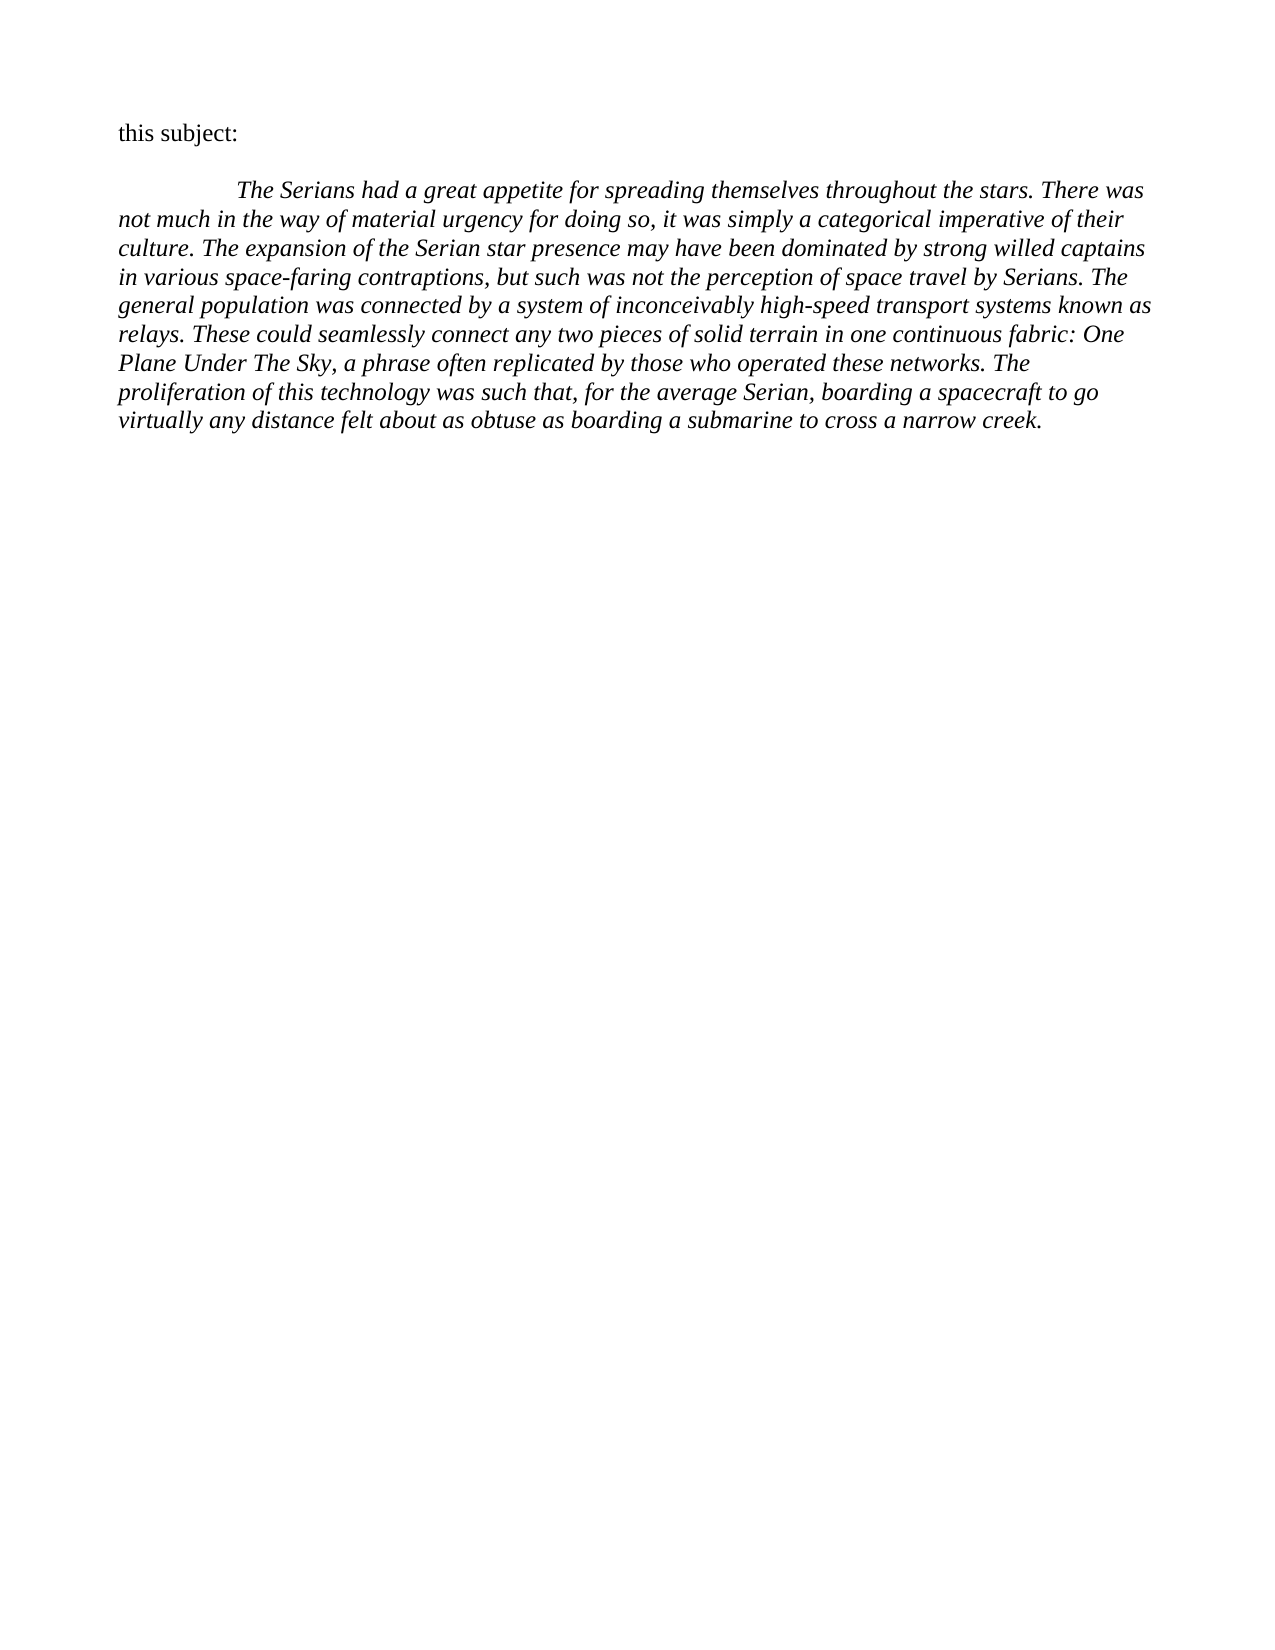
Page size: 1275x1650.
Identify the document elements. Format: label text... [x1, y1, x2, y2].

text this subject: [118, 118, 1157, 147]
text The Serians had a great appetite for spreading themselves throughout the stars. There was not much in the way of material urgency for doing so, it was simply a categorical imperative of their culture. The expansion of the Serian star presence may have been dominated by strong willed captains in various space-faring contraptions, but such was not the perception of space travel by Serians. The general population was connected by a system of inconceivably high-speed transport systems known as relays. These could seamlessly connect any two pieces of solid terrain in one continuous fabric: One Plane Under The Sky, a phrase often replicated by those who operated these networks. The proliferation of this technology was such that, for the average Serian, boarding a spacecraft to go virtually any distance felt about as obtuse as boarding a submarine to cross a narrow creek. [118, 176, 1157, 434]
